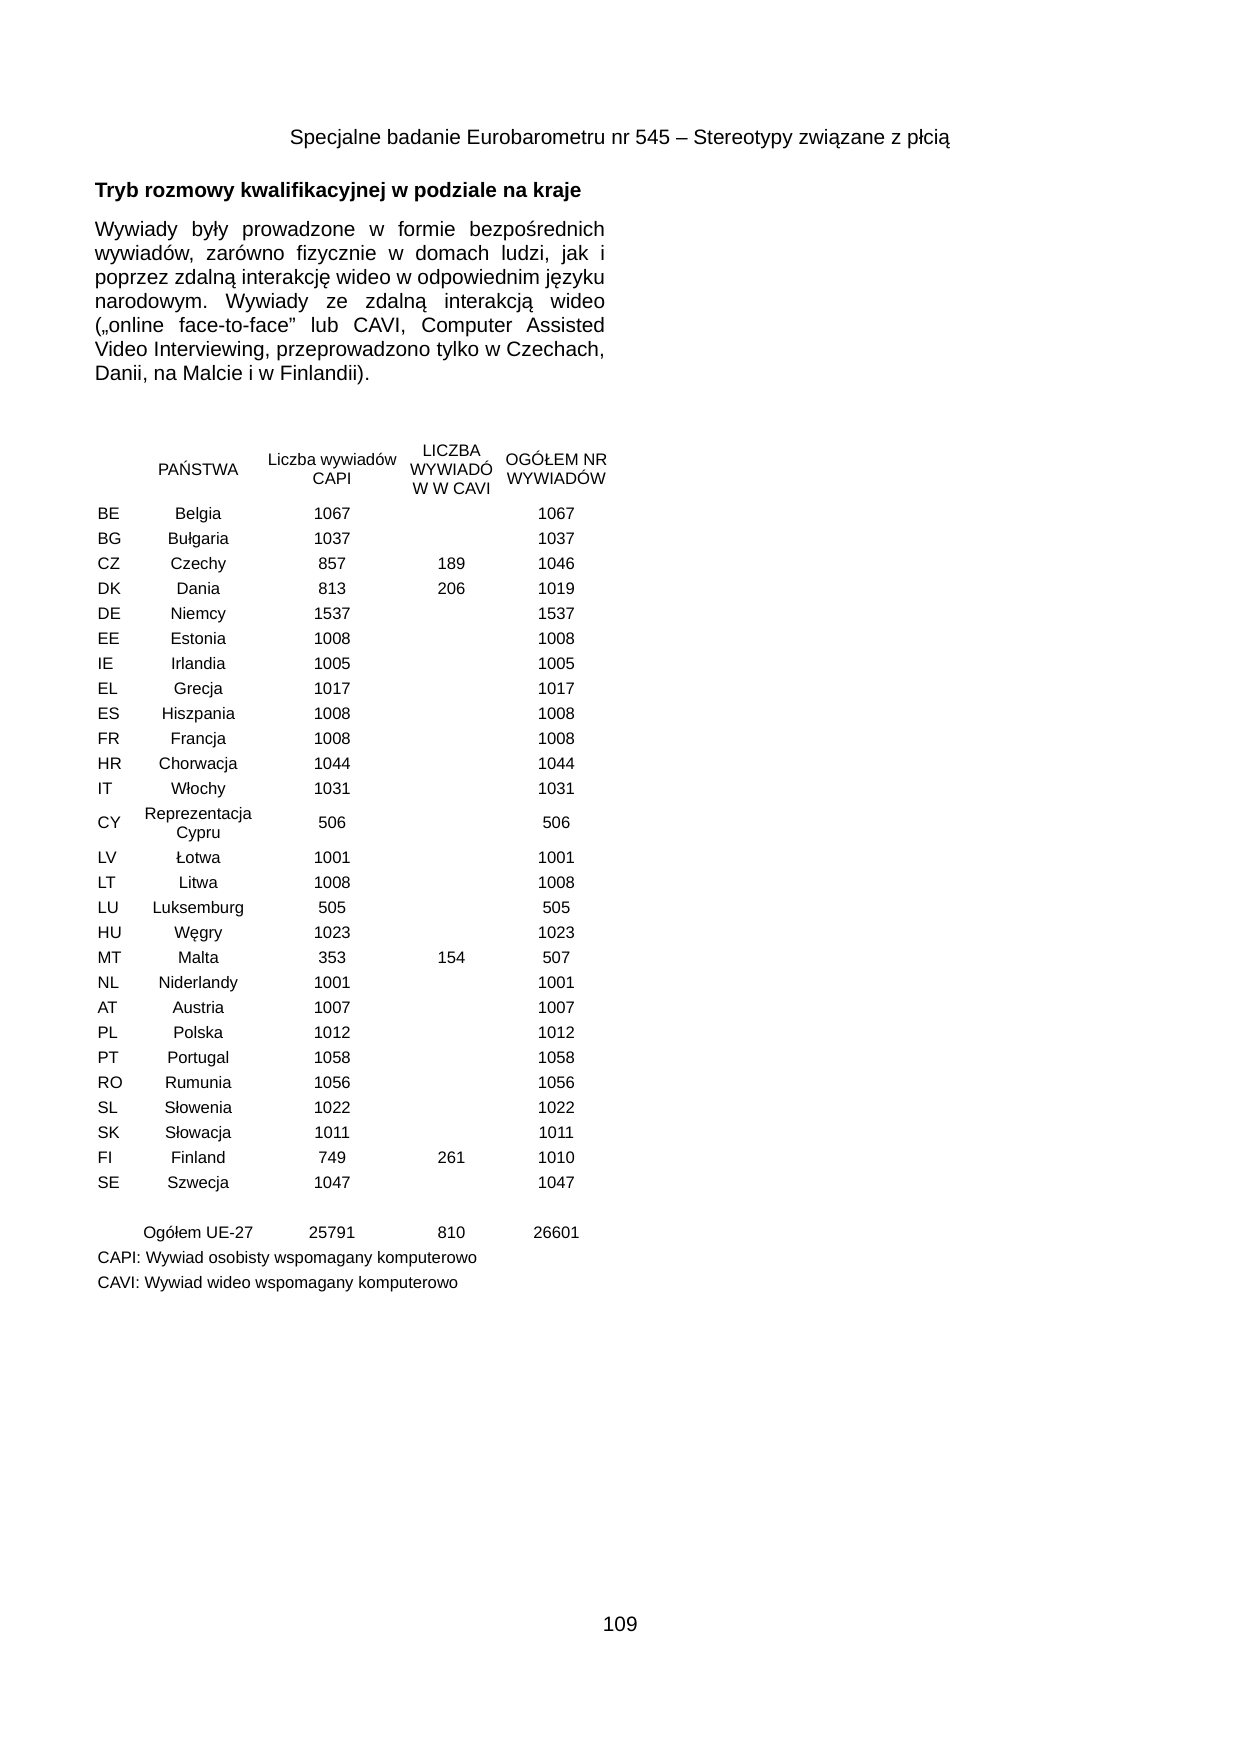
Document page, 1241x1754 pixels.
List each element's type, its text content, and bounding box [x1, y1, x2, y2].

table_cell 1008 [502, 870, 610, 895]
table_cell [400, 1120, 502, 1145]
table_cell 506 [502, 801, 610, 845]
table_header PAŃSTWA [133, 438, 263, 501]
table_cell Słowenia [133, 1095, 263, 1120]
table_cell 1007 [502, 995, 610, 1020]
table_header [95, 438, 133, 501]
table_cell 1022 [502, 1095, 610, 1120]
table_cell 1005 [264, 651, 400, 676]
table_cell 505 [502, 895, 610, 920]
table_cell Szwecja [133, 1170, 263, 1195]
table_cell 1007 [264, 995, 400, 1020]
table_cell Francja [133, 726, 263, 751]
table_cell IE [95, 651, 133, 676]
table_cell EL [95, 676, 133, 701]
table_cell Belgia [133, 501, 263, 526]
table_cell CAPI: Wywiad osobisty wspomagany komputerowo [95, 1245, 610, 1270]
table_cell Niemcy [133, 601, 263, 626]
table_cell 1022 [264, 1095, 400, 1120]
table_cell [400, 776, 502, 801]
table_cell Hiszpania [133, 701, 263, 726]
table_cell [400, 501, 502, 526]
table_cell 1012 [264, 1020, 400, 1045]
table_cell Austria [133, 995, 263, 1020]
table_cell 154 [400, 945, 502, 970]
table_cell AT [95, 995, 133, 1020]
table_cell 1044 [502, 751, 610, 776]
table_cell 506 [264, 801, 400, 845]
table_cell 189 [400, 551, 502, 576]
table_cell DE [95, 601, 133, 626]
table_cell 507 [502, 945, 610, 970]
table_cell [400, 870, 502, 895]
table_cell 206 [400, 576, 502, 601]
table_header OGÓŁEM NR WYWIADÓW [502, 438, 610, 501]
table_cell [400, 1195, 502, 1220]
table_cell 1017 [502, 676, 610, 701]
table_cell [264, 1195, 400, 1220]
table_cell FR [95, 726, 133, 751]
table_cell [400, 895, 502, 920]
table_cell [400, 676, 502, 701]
table_cell 1008 [264, 626, 400, 651]
table_cell [400, 626, 502, 651]
table_header LICZBA WYWIADÓW W CAVI [400, 438, 502, 501]
table_cell 1011 [502, 1120, 610, 1145]
table_cell MT [95, 945, 133, 970]
table_cell 813 [264, 576, 400, 601]
table_cell 1031 [502, 776, 610, 801]
table_cell 1023 [264, 920, 400, 945]
table_cell Łotwa [133, 845, 263, 870]
table_header Liczba wywiadów CAPI [264, 438, 400, 501]
table_cell [400, 1070, 502, 1095]
table_cell CAVI: Wywiad wideo wspomagany komputerowo [95, 1270, 610, 1295]
table_cell 505 [264, 895, 400, 920]
table_cell PT [95, 1045, 133, 1070]
table_cell HR [95, 751, 133, 776]
table_cell CZ [95, 551, 133, 576]
table_cell Malta [133, 945, 263, 970]
table_cell DK [95, 576, 133, 601]
table_cell Dania [133, 576, 263, 601]
table_cell 26601 [502, 1220, 610, 1245]
table_cell 1067 [502, 501, 610, 526]
table_cell 1001 [502, 970, 610, 995]
table_cell BG [95, 526, 133, 551]
table_cell 1046 [502, 551, 610, 576]
table_cell SE [95, 1170, 133, 1195]
table_cell 1017 [264, 676, 400, 701]
table_cell 1037 [264, 526, 400, 551]
table_cell 1008 [502, 701, 610, 726]
table_cell 1001 [264, 970, 400, 995]
table_cell 1008 [264, 726, 400, 751]
table_cell [502, 1195, 610, 1220]
table_cell 1044 [264, 751, 400, 776]
table_cell Czechy [133, 551, 263, 576]
table_cell SK [95, 1120, 133, 1145]
table_cell NL [95, 970, 133, 995]
table_cell 749 [264, 1145, 400, 1170]
table_cell 1537 [264, 601, 400, 626]
table_cell 1001 [264, 845, 400, 870]
table_cell [400, 995, 502, 1020]
table_cell 810 [400, 1220, 502, 1245]
table_cell 1058 [264, 1045, 400, 1070]
table_cell Irlandia [133, 651, 263, 676]
table_cell PL [95, 1020, 133, 1045]
table_cell 1037 [502, 526, 610, 551]
table_cell [400, 845, 502, 870]
table_cell [400, 1045, 502, 1070]
table_cell [95, 1220, 133, 1245]
table_cell LU [95, 895, 133, 920]
table_cell [400, 701, 502, 726]
table_cell HU [95, 920, 133, 945]
table_cell 1047 [502, 1170, 610, 1195]
table_cell 1008 [264, 870, 400, 895]
table_cell Niderlandy [133, 970, 263, 995]
table_cell 25791 [264, 1220, 400, 1245]
table_cell [400, 651, 502, 676]
table_cell 1008 [502, 726, 610, 751]
table_cell RO [95, 1070, 133, 1095]
table_cell SL [95, 1095, 133, 1120]
table_cell Grecja [133, 676, 263, 701]
table_cell 353 [264, 945, 400, 970]
table_cell LV [95, 845, 133, 870]
table_cell Rumunia [133, 1070, 263, 1095]
text Wywiady były prowadzone w formie bezpośrednich wywiadów, zarówno fizycznie w domach ludzi, jak i poprzez zdalną interakcję wideo w odpowiednim języku narodowym. Wywiady ze zdalną interakcją wideo („online face-to-face” lub CAVI, Computer Assisted Video Interviewing, przeprowadzono tylko w Czechach, Danii, na Malcie i w Finlandii). [94, 217, 605, 384]
table_cell 1010 [502, 1145, 610, 1170]
table_cell Włochy [133, 776, 263, 801]
table_cell 1008 [264, 701, 400, 726]
table_cell Estonia [133, 626, 263, 651]
table_cell [400, 1095, 502, 1120]
table_cell [400, 601, 502, 626]
table_cell [400, 1020, 502, 1045]
table_cell Słowacja [133, 1120, 263, 1145]
table_cell 1047 [264, 1170, 400, 1195]
table_cell 1056 [264, 1070, 400, 1095]
table_cell BE [95, 501, 133, 526]
table_cell [95, 1195, 133, 1220]
table_cell [133, 1195, 263, 1220]
table_cell Chorwacja [133, 751, 263, 776]
table_cell [400, 970, 502, 995]
table_cell Reprezentacja Cypru [133, 801, 263, 845]
table_cell 1056 [502, 1070, 610, 1095]
table_cell [400, 920, 502, 945]
table_cell 1067 [264, 501, 400, 526]
table_cell 1058 [502, 1045, 610, 1070]
table_cell 1537 [502, 601, 610, 626]
table_cell 1001 [502, 845, 610, 870]
table_cell 1023 [502, 920, 610, 945]
table_cell 1019 [502, 576, 610, 601]
table_cell [400, 1170, 502, 1195]
table_cell Litwa [133, 870, 263, 895]
table_cell CY [95, 801, 133, 845]
table_cell [400, 751, 502, 776]
table_cell [400, 726, 502, 751]
table_cell Finland [133, 1145, 263, 1170]
table_cell 1008 [502, 626, 610, 651]
text Tryb rozmowy kwalifikacyjnej w podziale na kraje [94, 178, 605, 202]
table_cell 857 [264, 551, 400, 576]
table_cell Luksemburg [133, 895, 263, 920]
table_cell 1005 [502, 651, 610, 676]
table_cell 1011 [264, 1120, 400, 1145]
table_cell ES [95, 701, 133, 726]
table_cell 1031 [264, 776, 400, 801]
table_cell Ogółem UE-27 [133, 1220, 263, 1245]
table_cell [400, 801, 502, 845]
table_cell LT [95, 870, 133, 895]
table_cell FI [95, 1145, 133, 1170]
table_cell Polska [133, 1020, 263, 1045]
table_cell Węgry [133, 920, 263, 945]
table_cell 261 [400, 1145, 502, 1170]
table_cell IT [95, 776, 133, 801]
table_cell Bułgaria [133, 526, 263, 551]
table_cell Portugal [133, 1045, 263, 1070]
table_cell 1012 [502, 1020, 610, 1045]
table_cell EE [95, 626, 133, 651]
table_cell [400, 526, 502, 551]
